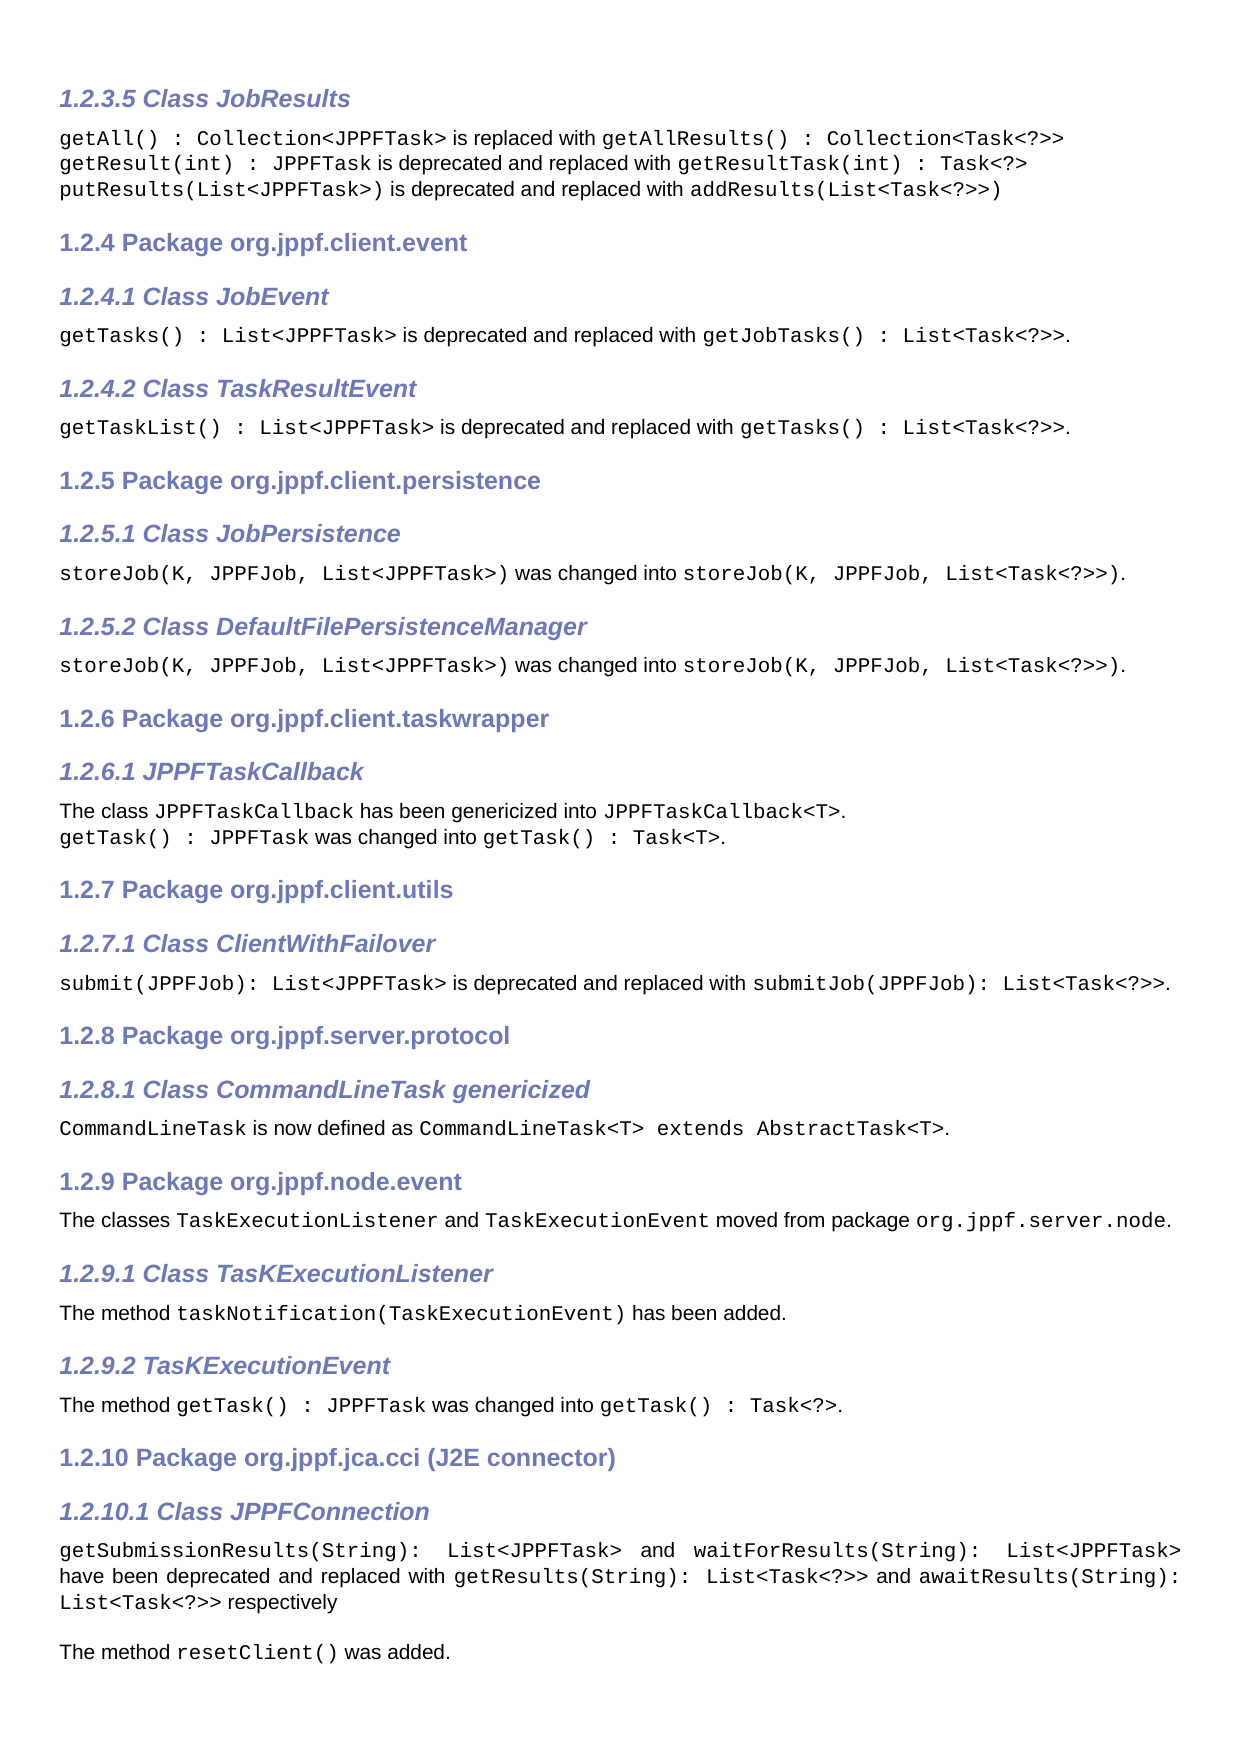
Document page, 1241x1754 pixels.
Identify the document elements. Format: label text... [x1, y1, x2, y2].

text getTask() : JPPFTask was changed into getTask() : Task<T>. [59, 824, 1181, 850]
subtitle Class CommandLineTask genericized [59, 1075, 1181, 1104]
subtitle TasKExecutionEvent [59, 1351, 1181, 1380]
text putResults(List<JPPFTask>) is deprecated and replaced with addResults(List<Task<?>>) [59, 177, 1181, 203]
subtitle Package org.jppf.client.utils [59, 875, 1181, 904]
text getTaskList() : List<JPPFTask> is deprecated and replaced with getTasks() : List<Task<?>>. [59, 415, 1181, 441]
subtitle Package org.jppf.client.event [59, 228, 1181, 257]
text storeJob(K, JPPFJob, List<JPPFTask>) was changed into storeJob(K, JPPFJob, List<Task<?>>). [59, 561, 1181, 587]
subtitle Package org.jppf.client.persistence [59, 466, 1181, 494]
subtitle Class JobPersistence [59, 519, 1181, 548]
subtitle Class JobResults [59, 84, 1181, 113]
subtitle Class TasKExecutionListener [59, 1259, 1181, 1288]
text The class JPPFTaskCallback has been genericized into JPPFTaskCallback<T>. [59, 799, 1181, 824]
subtitle Class DefaultFilePersistenceManager [59, 612, 1181, 640]
text The method resetClient() was added. [59, 1640, 1181, 1666]
text getResult(int) : JPPFTask is deprecated and replaced with getResultTask(int) : Task<?> [59, 151, 1181, 177]
subtitle Class JobEvent [59, 282, 1181, 310]
text submit(JPPFJob): List<JPPFTask> is deprecated and replaced with submitJob(JPPFJob): List<Task<?>>. [59, 970, 1181, 996]
text CommandLineTask is now defined as CommandLineTask<T> extends AbstractTask<T>. [59, 1116, 1181, 1142]
subtitle Class TaskResultEvent [59, 374, 1181, 402]
subtitle Package org.jppf.node.event [59, 1167, 1181, 1196]
text storeJob(K, JPPFJob, List<JPPFTask>) was changed into storeJob(K, JPPFJob, List<Task<?>>). [59, 653, 1181, 679]
text getTasks() : List<JPPFTask> is deprecated and replaced with getJobTasks() : List<Task<?>>. [59, 323, 1181, 349]
subtitle JPPFTaskCallback [59, 757, 1181, 786]
text getAll() : Collection<JPPFTask> is replaced with getAllResults() : Collection<Task<?>> [59, 125, 1181, 151]
subtitle Class JPPFConnection [59, 1497, 1181, 1526]
subtitle Class ClientWithFailover [59, 929, 1181, 958]
text The method taskNotification(TaskExecutionEvent) has been added. [59, 1300, 1181, 1326]
subtitle Package org.jppf.jca.cci (J2E connector) [59, 1443, 1181, 1472]
subtitle Package org.jppf.server.protocol [59, 1021, 1181, 1050]
text The classes TaskExecutionListener and TaskExecutionEvent moved from package org.jppf.server.node. [59, 1208, 1181, 1234]
text The method getTask() : JPPFTask was changed into getTask() : Task<?>. [59, 1392, 1181, 1418]
text getSubmissionResults(String): List<JPPFTask> and waitForResults(String): List<JPPFTask> have been deprecated and replaced with getResults(String): List<Task<?>> and awaitResults(String): List<Task<?>> respectively [59, 1538, 1181, 1616]
subtitle Package org.jppf.client.taskwrapper [59, 704, 1181, 732]
